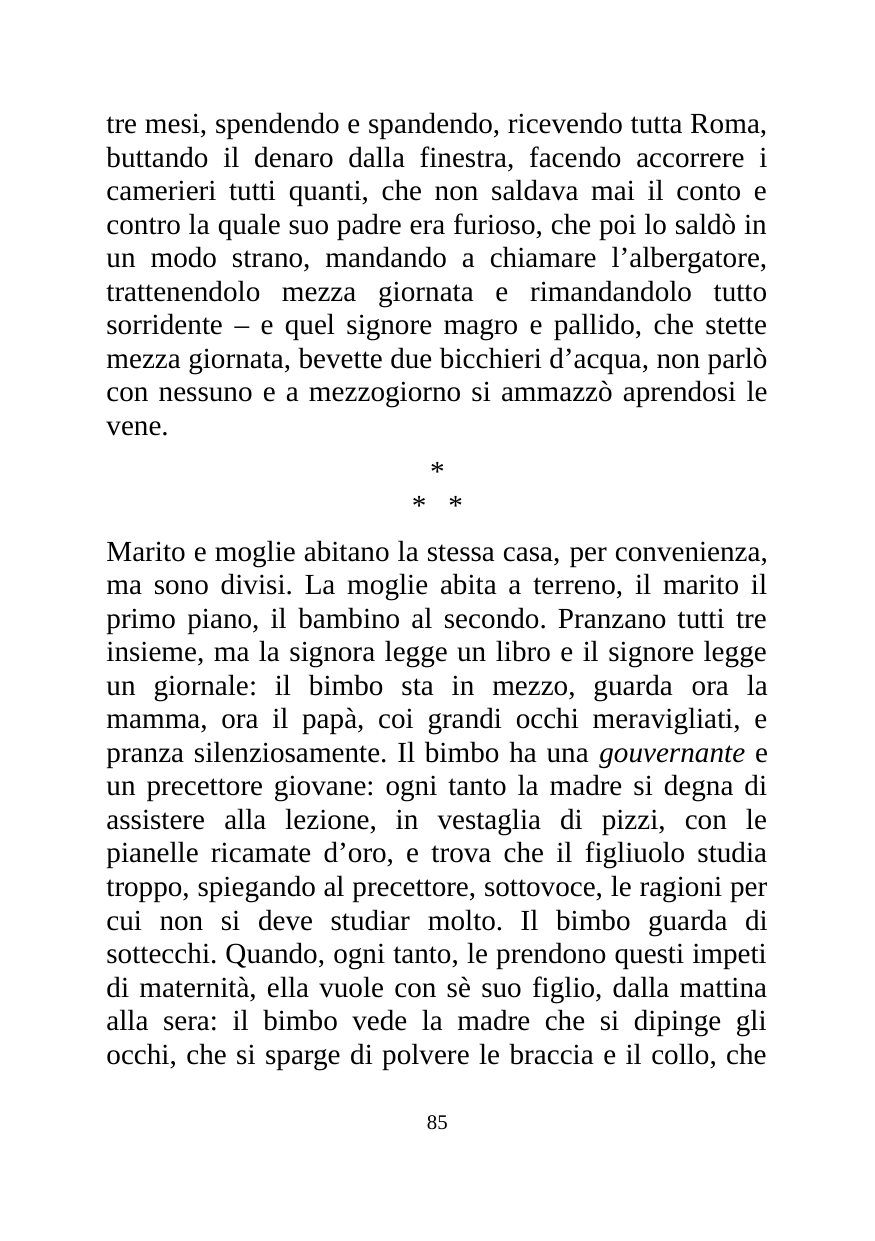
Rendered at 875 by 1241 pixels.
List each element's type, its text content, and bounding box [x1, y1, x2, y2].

text * * * [106, 454, 768, 521]
text tre mesi, spendendo e spandendo, ricevendo tutta Roma, buttando il denaro dalla finestra, facendo accorrere i camerieri tutti quanti, che non saldava mai il conto e contro la quale suo padre era furioso, che poi lo saldò in un modo strano, mandando a chiamare l’albergatore, trattenendolo mezza giornata e rimandandolo tutto sorridente – e quel signore magro e pallido, che stette mezza giornata, bevette due bicchieri d’acqua, non parlò con nessuno e a mezzogiorno si ammazzò aprendosi le vene. [106, 106, 768, 442]
text Marito e moglie abitano la stessa casa, per convenienza, ma sono divisi. La moglie abita a terreno, il marito il primo piano, il bambino al secondo. Pranzano tutti tre insieme, ma la signora legge un libro e il signore legge un giornale: il bimbo sta in mezzo, guarda ora la mamma, ora il papà, coi grandi occhi meravigliati, e pranza silenziosamente. Il bimbo ha una gouvernante e un precettore giovane: ogni tanto la madre si degna di assistere alla lezione, in vestaglia di pizzi, con le pianelle ricamate d’oro, e trova che il figliuolo studia troppo, spiegando al precettore, sottovoce, le ragioni per cui non si deve studiar molto. Il bimbo guarda di sottecchi. Quando, ogni tanto, le prendono questi impeti di maternità, ella vuole con sè suo figlio, dalla mattina alla sera: il bimbo vede la madre che si dipinge gli occhi, che si sparge di polvere le braccia e il collo, che [106, 534, 768, 1070]
